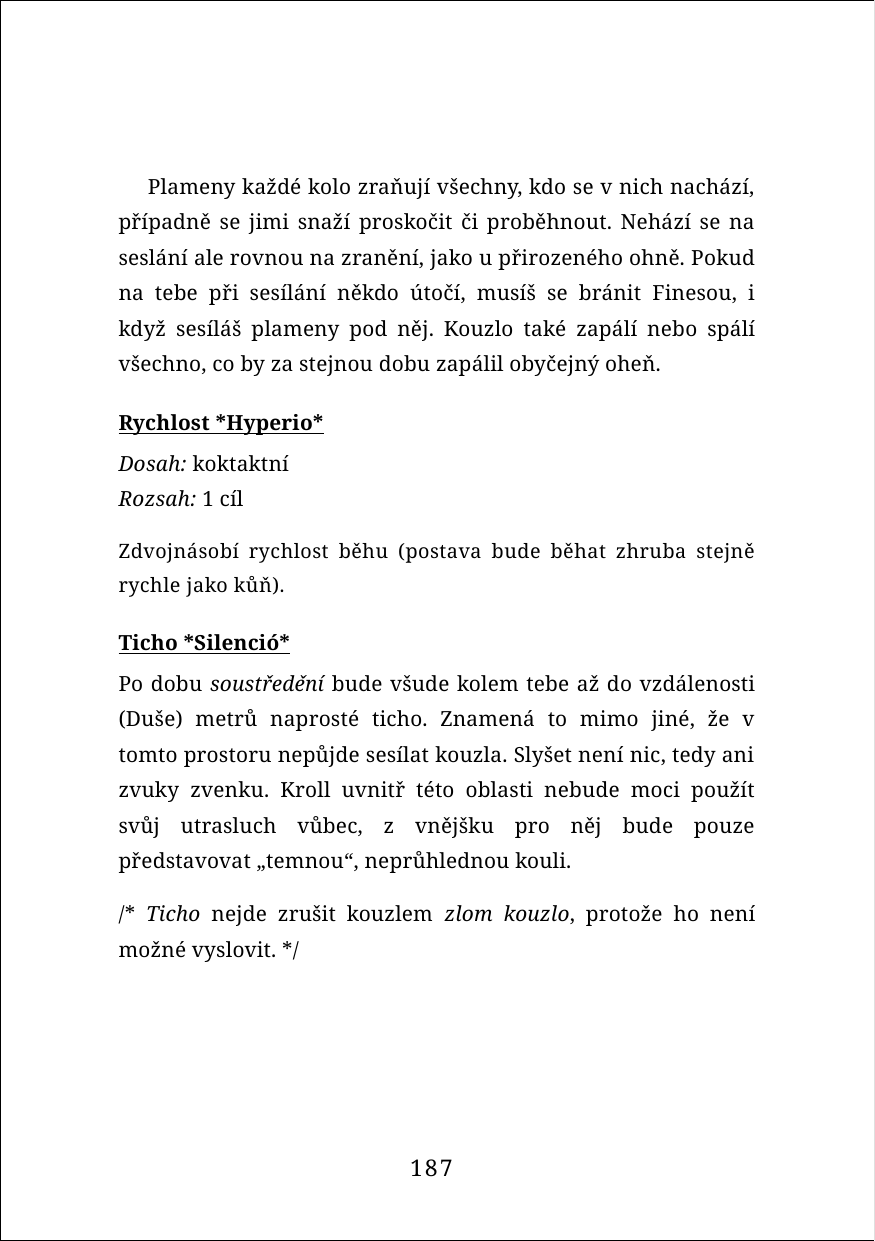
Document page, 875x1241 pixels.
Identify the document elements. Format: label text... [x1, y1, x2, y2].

text Dosah: koktaktní Rozsah: 1 cíl [118, 449, 756, 513]
text Zdvojnásobí rychlost běhu (postava bude běhat zhruba stejně rychle jako kůň). [118, 537, 756, 598]
subtitle Ticho *Silenció* [118, 628, 756, 657]
text Plameny každé kolo zraňují všechny, kdo se v nich nachází, případně se jimi snaží proskočit či proběhnout. Nehází se na seslání ale rovnou na zranění, jako u přirozeného ohně. Pokud na tebe při sesílání někdo útočí, musíš se bránit Finesou, i když sesíláš plameny pod něj. Kouzlo také zapálí nebo spálí všechno, co by za stejnou dobu zapálil obyčejný oheň. [118, 172, 756, 378]
text /* Ticho nejde zrušit kouzlem zlom kouzlo, protože ho není možné vyslovit. */ [118, 899, 756, 963]
text Po dobu soustředění bude všude kolem tebe až do vzdálenosti (Duše) metrů naprosté ticho. Znamená to mimo jiné, že v tomto prostoru nepůjde sesílat kouzla. Slyšet není nic, tedy ani zvuky zvenku. Kroll uvnitř této oblasti nebude moci použít svůj utrasluch vůbec, z vnějšku pro něj bude pouze představovat „temnou“, neprůhlednou kouli. [118, 669, 756, 875]
subtitle Rychlost *Hyperio* [118, 408, 756, 437]
